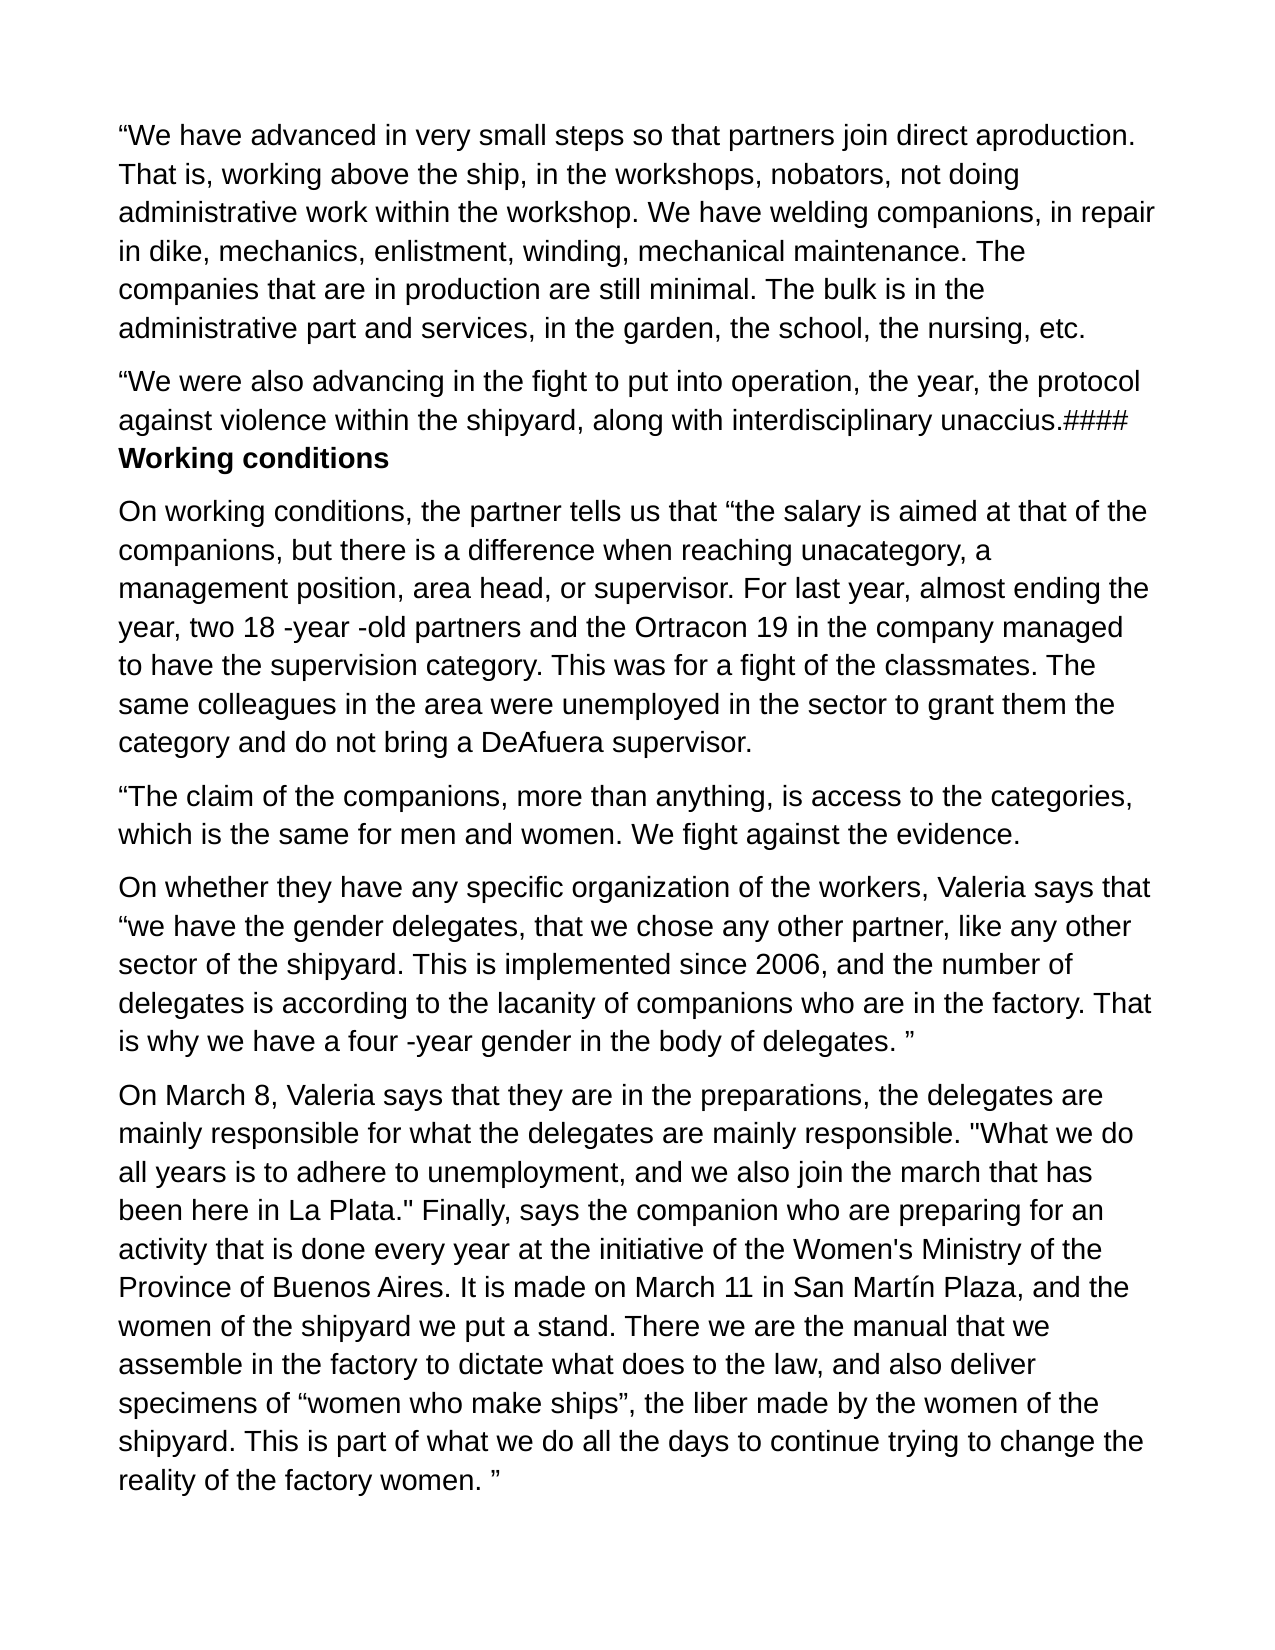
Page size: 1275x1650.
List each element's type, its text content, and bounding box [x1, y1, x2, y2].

text “The claim of the companions, more than anything, is access to the categories, which is the same for men and women. We fight against the evidence. [118, 778, 1157, 851]
text On working conditions, the partner tells us that “the salary is aimed at that of the companions, but there is a difference when reaching unacategory, a management position, area head, or supervisor. For last year, almost ending the year, two 18 -year -old partners and the Ortracon 19 in the company managed to have the supervision category. This was for a fight of the classmates. The same colleagues in the area were unemployed in the sector to grant them the category and do not bring a DeAfuera supervisor. [118, 494, 1157, 759]
text On whether they have any specific organization of the workers, Valeria says that “we have the gender delegates, that we chose any other partner, like any other sector of the shipyard. This is implemented since 2006, and the number of delegates is according to the lacanity of companions who are in the factory. That is why we have a four -year gender in the body of delegates. ” [118, 870, 1157, 1058]
text On March 8, Valeria says that they are in the preparations, the delegates are mainly responsible for what the delegates are mainly responsible. "What we do all years is to adhere to unemployment, and we also join the march that has been here in La Plata." Finally, says the companion who are preparing for an activity that is done every year at the initiative of the Women's Ministry of the Province of Buenos Aires. It is made on March 11 in San Martín Plaza, and the women of the shipyard we put a stand. There we are the manual that we assemble in the factory to dictate what does to the law, and also deliver specimens of “women who make ships”, the liber made by the women of the shipyard. This is part of what we do all the days to continue trying to change the reality of the factory women. ” [118, 1077, 1157, 1496]
text “We were also advancing in the fight to put into operation, the year, the protocol against violence within the shipyard, along with interdisciplinary unaccius.#### Working conditions [118, 364, 1157, 474]
text “We have advanced in very small steps so that partners join direct aproduction. That is, working above the ship, in the workshops, nobators, not doing administrative work within the workshop. We have welding companions, in repair in dike, mechanics, enlistment, winding, mechanical maintenance. The companies that are in production are still minimal. The bulk is in the administrative part and services, in the garden, the school, the nursing, etc. [118, 118, 1157, 344]
